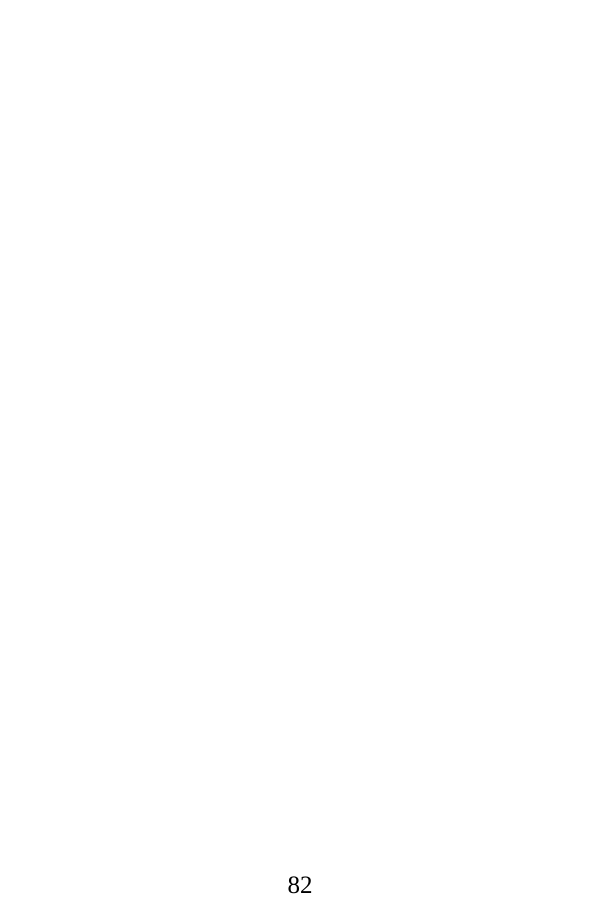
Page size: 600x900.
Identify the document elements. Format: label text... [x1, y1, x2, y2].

text . . . [37, 764, 562, 787]
text Hannah texted me at noon with the Visible referral, asked how the pool hang went and gave a brief update about the girl house, which made me feel good. I told her about the people and vittles of the pool party and went back to figuring out the best way to incorporate emdashes into LibreOffice Writer. [37, 446, 562, 605]
text VI.XXII [37, 37, 562, 60]
text I woke and played Wordle with blurry eyes, Edict in four. Hannah sent me a reel of a cat with a majestically fluffy tail and I had an appropriate one saved up with which to respond. She reacted with a laughing emoji but did not respond to my final texts from the day before, not that any response is necessary, especially between her sister’s bachelorette party and wedding. [37, 83, 562, 264]
text Ryan texted me at 10:50 asking if I wanted to bat book at 2. I said sure and walked up to Kota Kai, where I drank a cup of drip in the window and scrolled around Amazon looking at journals that would be close to 4x6 in size. I had planned on continuing to Aldi, but it was hot and I was tired. Instead, I walked home, sat at my computer and wrote in my journal. [37, 264, 562, 446]
text I’m not going to lie; I want to fill a whole page while I sit here because it is still so fun to print out entries and see them stuck into my journal. Plus, now I even have the use of bold and emdashes figured out, so here you have it, a full page! [37, 628, 562, 741]
